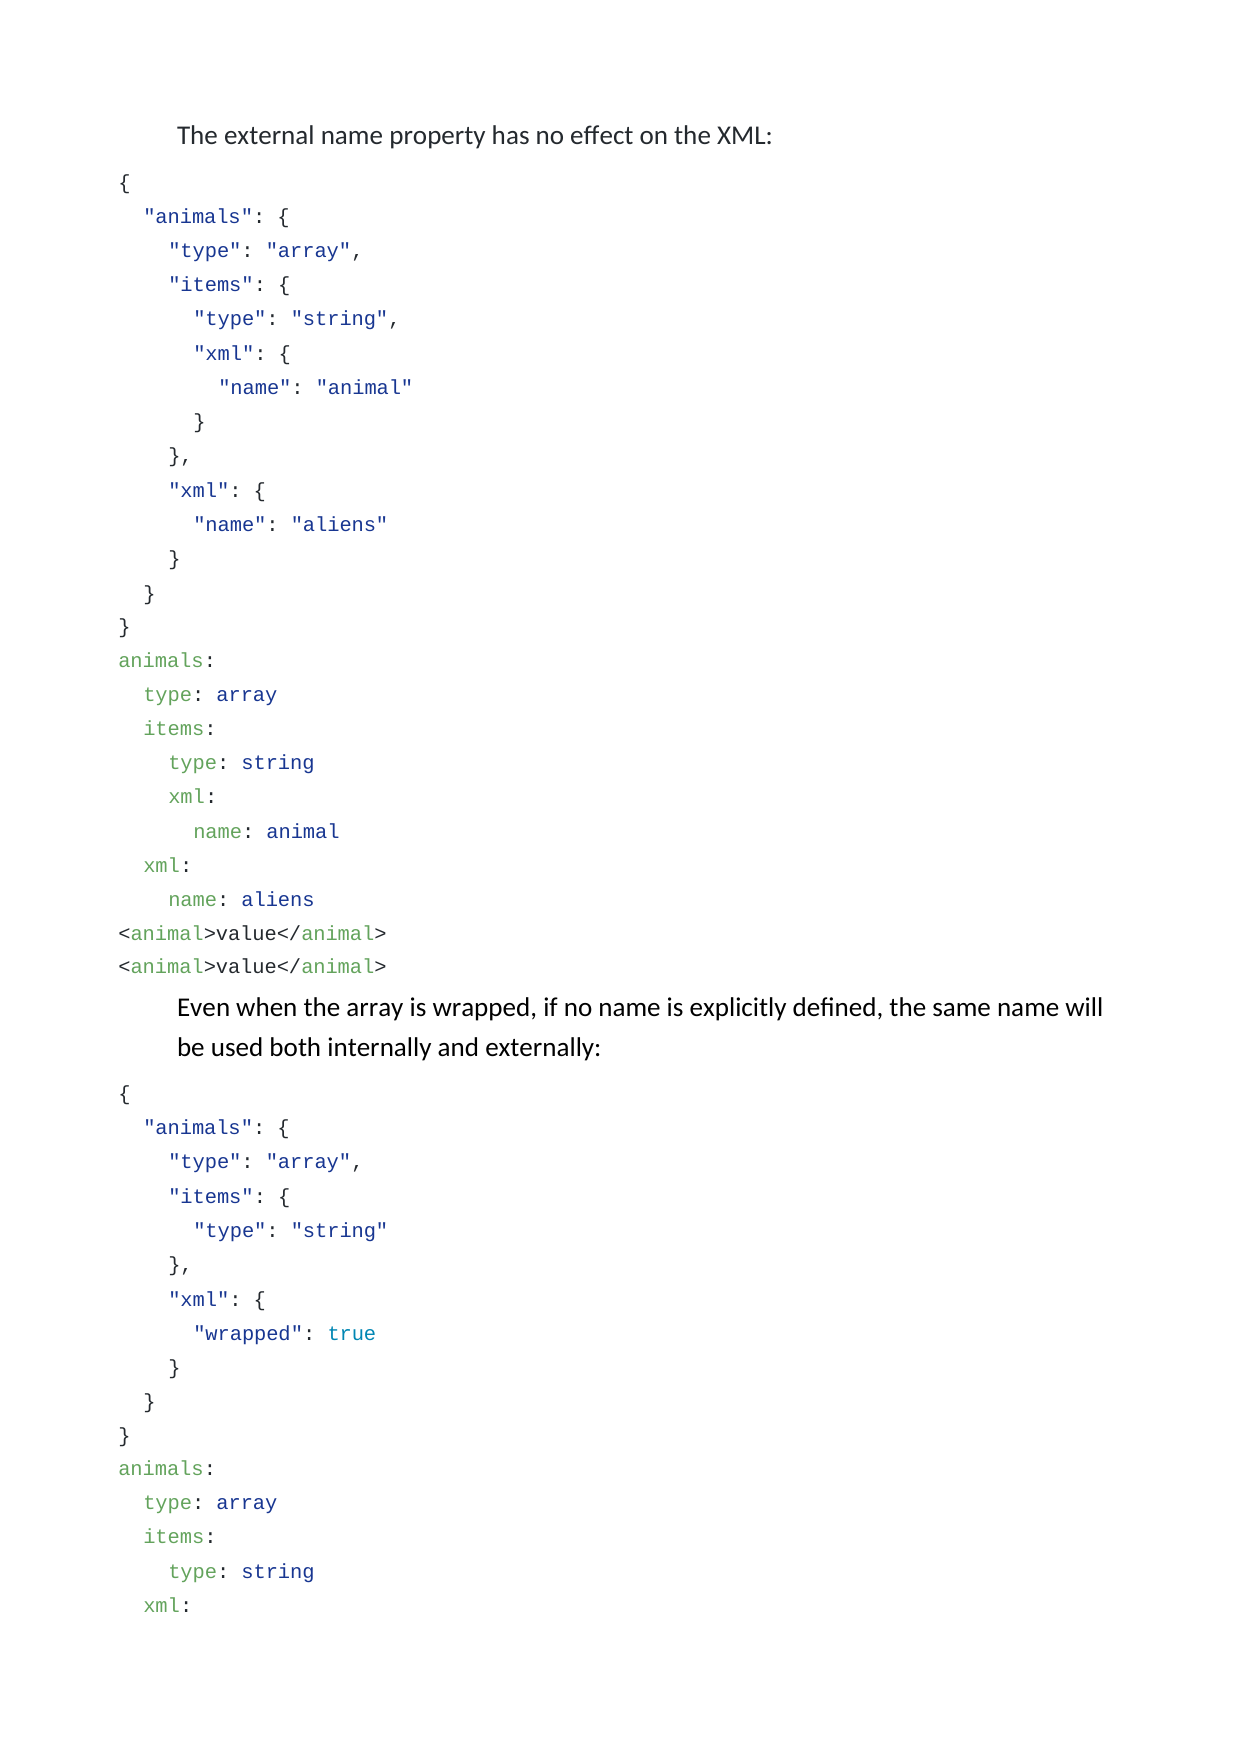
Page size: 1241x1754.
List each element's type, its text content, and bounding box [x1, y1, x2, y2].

text "animals": { [118, 206, 1122, 229]
text items: [118, 718, 1122, 741]
text }, [118, 1254, 1122, 1278]
text "xml": { [118, 480, 1122, 503]
text } [118, 1357, 1122, 1381]
text } [118, 1426, 1122, 1449]
text "type": "array", [118, 1151, 1122, 1175]
text type: string [118, 1561, 1122, 1584]
text "name": "animal" [118, 377, 1122, 401]
text type: array [118, 1492, 1122, 1516]
text } [118, 617, 1122, 640]
text { [118, 1084, 1122, 1107]
text xml: [118, 855, 1122, 878]
text } [118, 1391, 1122, 1415]
text xml: [118, 786, 1122, 810]
text "xml": { [118, 343, 1122, 366]
text "type": "string" [118, 1220, 1122, 1244]
text "name": "aliens" [118, 514, 1122, 538]
text "animals": { [118, 1117, 1122, 1141]
text Even when the array is wrapped, if no name is explicitly defined, the same name will be used both internally and externally: [177, 990, 1122, 1063]
text "items": { [118, 1186, 1122, 1209]
text { [118, 172, 1122, 195]
text } [118, 583, 1122, 606]
text xml: [118, 1595, 1122, 1619]
text } [118, 411, 1122, 435]
text animals: [118, 1459, 1122, 1482]
text <animal>value</animal> [118, 923, 1122, 946]
text animals: [118, 650, 1122, 673]
text name: animal [118, 821, 1122, 844]
text } [118, 548, 1122, 572]
text }, [118, 446, 1122, 469]
text "wrapped": true [118, 1323, 1122, 1346]
text <animal>value</animal> [118, 957, 1122, 980]
text "items": { [118, 274, 1122, 298]
text The external name property has no effect on the XML: [177, 118, 1122, 151]
text items: [118, 1527, 1122, 1550]
text name: aliens [118, 889, 1122, 913]
text "xml": { [118, 1288, 1122, 1312]
text "type": "array", [118, 240, 1122, 263]
text "type": "string", [118, 308, 1122, 332]
text type: string [118, 752, 1122, 776]
text type: array [118, 683, 1122, 707]
